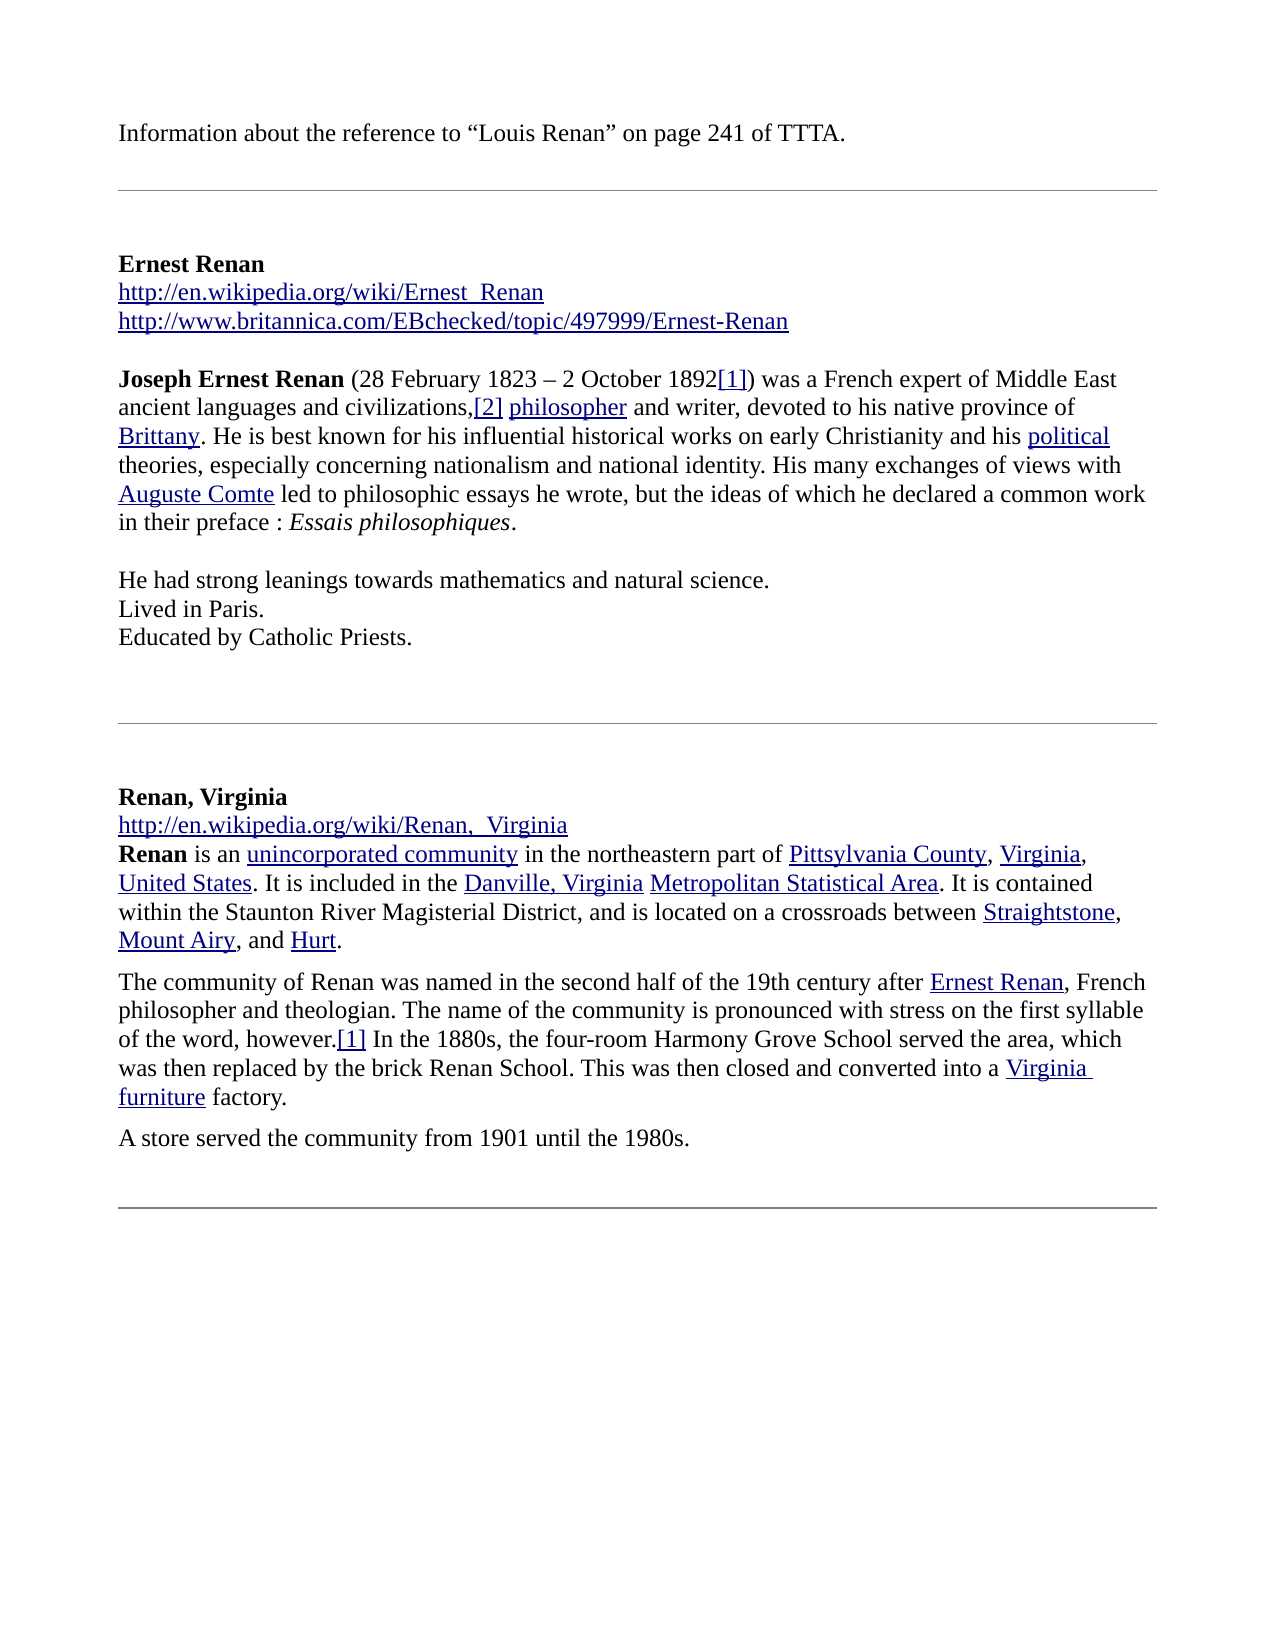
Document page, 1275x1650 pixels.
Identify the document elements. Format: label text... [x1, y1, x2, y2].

text Renan is an unincorporated community in the northeastern part of Pittsylvania County, Virginia, United States. It is included in the Danville, Virginia Metropolitan Statistical Area. It is contained within the Staunton River Magisterial District, and is located on a crossroads between Straightstone, Mount Airy, and Hurt. [118, 839, 1157, 954]
text Information about the reference to “Louis Renan” on page 241 of TTTA. [118, 118, 1157, 147]
text Lived in Paris. [118, 594, 1157, 622]
text http://www.britannica.com/EBchecked/topic/497999/Ernest-Renan [118, 306, 1157, 335]
text Ernest Renan [118, 249, 1157, 277]
text Joseph Ernest Renan (28 February 1823 – 2 October 1892[1]) was a French expert of Middle East ancient languages and civilizations,[2] philosopher and writer, devoted to his native province of Brittany. He is best known for his influential historical works on early Christianity and his political theories, especially concerning nationalism and national identity. His many exchanges of views with Auguste Comte led to philosophic essays he wrote, but the ideas of which he declared a common work in their preface : Essais philosophiques. [118, 364, 1157, 536]
text http://en.wikipedia.org/wiki/Renan,_Virginia [118, 810, 1157, 839]
text Educated by Catholic Priests. [118, 622, 1157, 651]
text A store served the community from 1901 until the 1980s. [118, 1123, 1157, 1152]
text The community of Renan was named in the second half of the 19th century after Ernest Renan, French philosopher and theologian. The name of the community is pronounced with stress on the first syllable of the word, however.[1] In the 1880s, the four-room Harmony Grove School served the area, which was then replaced by the brick Renan School. This was then closed and converted into a Virginia furniture factory. [118, 967, 1157, 1110]
text He had strong leanings towards mathematics and natural science. [118, 565, 1157, 594]
text Renan, Virginia [118, 782, 1157, 810]
text http://en.wikipedia.org/wiki/Ernest_Renan [118, 277, 1157, 306]
